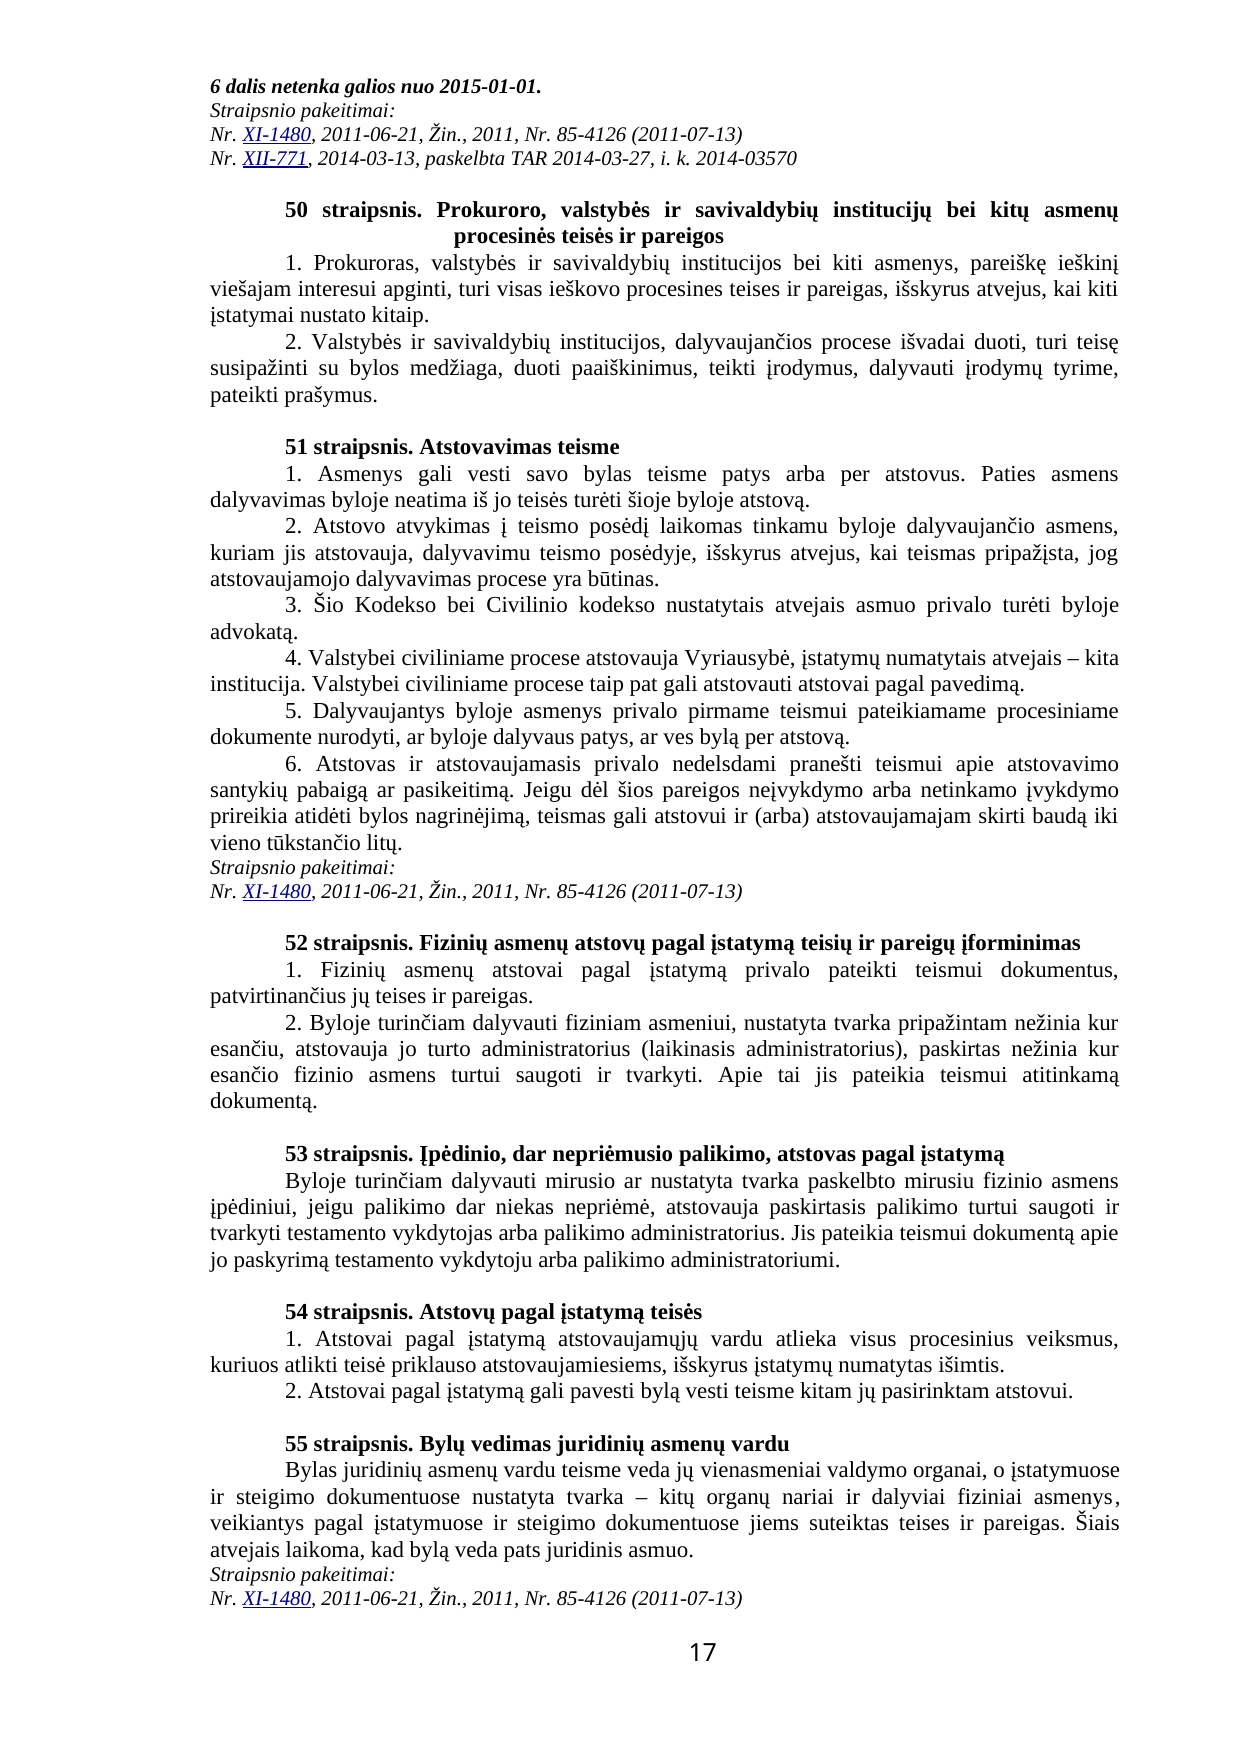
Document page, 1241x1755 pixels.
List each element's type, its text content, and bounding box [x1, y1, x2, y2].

text 1. Asmenys gali vesti savo bylas teisme patys arba per atstovus. Paties asmens dalyvavimas byloje neatima iš jo teisės turėti šioje byloje atstovą. [210, 460, 1120, 512]
text 53 straipsnis. Įpėdinio, dar nepriėmusio palikimo, atstovas pagal įstatymą [210, 1140, 1120, 1167]
text 2. Atstovai pagal įstatymą gali pavesti bylą vesti teisme kitam jų pasirinktam atstovui. [210, 1377, 1120, 1404]
text Nr. XII-771, 2014-03-13, paskelbta TAR 2014-03-27, i. k. 2014-03570 [210, 146, 1120, 170]
text Nr. XI-1480, 2011-06-21, Žin., 2011, Nr. 85-4126 (2011-07-13) [210, 879, 1120, 903]
text 1. Prokuroras, valstybės ir savivaldybių institucijos bei kiti asmenys, pareiškę ieškinį viešajam interesui apginti, turi visas ieškovo procesines teises ir pareigas, išskyrus atvejus, kai kiti įstatymai nustato kitaip. [210, 249, 1120, 328]
text 4. Valstybei civiliniame procese atstovauja Vyriausybė, įstatymų numatytais atvejais – kita institucija. Valstybei civiliniame procese taip pat gali atstovauti atstovai pagal pavedimą. [210, 644, 1120, 697]
text Straipsnio pakeitimai: [210, 98, 1120, 122]
text 2. Byloje turinčiam dalyvauti fiziniam asmeniui, nustatyta tvarka pripažintam nežinia kur esančiu, atstovauja jo turto administratorius (laikinasis administratorius), paskirtas nežinia kur esančio fizinio asmens turtui saugoti ir tvarkyti. Apie tai jis pateikia teismui atitinkamą dokumentą. [210, 1008, 1120, 1114]
text Bylas juridinių asmenų vardu teisme veda jų vienasmeniai valdymo organai, o įstatymuose ir steigimo dokumentuose nustatyta tvarka – kitų organų nariai ir dalyviai fiziniai asmenys, veikiantys pagal įstatymuose ir steigimo dokumentuose jiems suteiktas teises ir pareigas. Šiais atvejais laikoma, kad bylą veda pats juridinis asmuo. [210, 1457, 1120, 1562]
text 50 straipsnis. Prokuroro, valstybės ir savivaldybių institucijų bei kitų asmenų procesinės teisės ir pareigos [285, 196, 1120, 249]
text 1. Fizinių asmenų atstovai pagal įstatymą privalo pateikti teismui dokumentus, patvirtinančius jų teises ir pareigas. [210, 956, 1120, 1008]
text 54 straipsnis. Atstovų pagal įstatymą teisės [210, 1298, 1120, 1325]
text Nr. XI-1480, 2011-06-21, Žin., 2011, Nr. 85-4126 (2011-07-13) [210, 1586, 1120, 1610]
text Straipsnio pakeitimai: [210, 855, 1120, 879]
text 6. Atstovas ir atstovaujamasis privalo nedelsdami pranešti teismui apie atstovavimo santykių pabaigą ar pasikeitimą. Jeigu dėl šios pareigos neįvykdymo arba netinkamo įvykdymo prireikia atidėti bylos nagrinėjimą, teismas gali atstovui ir (arba) atstovaujamajam skirti baudą iki vieno tūkstančio litų. [210, 749, 1120, 855]
text 3. Šio Kodekso bei Civilinio kodekso nustatytais atvejais asmuo privalo turėti byloje advokatą. [210, 591, 1120, 644]
text 2. Valstybės ir savivaldybių institucijos, dalyvaujančios procese išvadai duoti, turi teisę susipažinti su bylos medžiaga, duoti paaiškinimus, teikti įrodymus, dalyvauti įrodymų tyrime, pateikti prašymus. [210, 328, 1120, 407]
text Straipsnio pakeitimai: [210, 1562, 1120, 1586]
text 1. Atstovai pagal įstatymą atstovaujamųjų vardu atlieka visus procesinius veiksmus, kuriuos atlikti teisė priklauso atstovaujamiesiems, išskyrus įstatymų numatytas išimtis. [210, 1325, 1120, 1377]
text 2. Atstovo atvykimas į teismo posėdį laikomas tinkamu byloje dalyvaujančio asmens, kuriam jis atstovauja, dalyvavimu teismo posėdyje, išskyrus atvejus, kai teismas pripažįsta, jog atstovaujamojo dalyvavimas procese yra būtinas. [210, 512, 1120, 591]
text 55 straipsnis. Bylų vedimas juridinių asmenų vardu [210, 1430, 1120, 1457]
text 52 straipsnis. Fizinių asmenų atstovų pagal įstatymą teisių ir pareigų įforminimas [285, 929, 1120, 956]
text Nr. XI-1480, 2011-06-21, Žin., 2011, Nr. 85-4126 (2011-07-13) [210, 122, 1120, 146]
text 5. Dalyvaujantys byloje asmenys privalo pirmame teismui pateikiamame procesiniame dokumente nurodyti, ar byloje dalyvaus patys, ar ves bylą per atstovą. [210, 697, 1120, 749]
text 51 straipsnis. Atstovavimas teisme [210, 433, 1120, 460]
text 6 dalis netenka galios nuo 2015-01-01. [210, 73, 1120, 98]
text Byloje turinčiam dalyvauti mirusio ar nustatyta tvarka paskelbto mirusiu fizinio asmens įpėdiniui, jeigu palikimo dar niekas nepriėmė, atstovauja paskirtasis palikimo turtui saugoti ir tvarkyti testamento vykdytojas arba palikimo administratorius. Jis pateikia teismui dokumentą apie jo paskyrimą testamento vykdytoju arba palikimo administratoriumi. [210, 1167, 1120, 1272]
